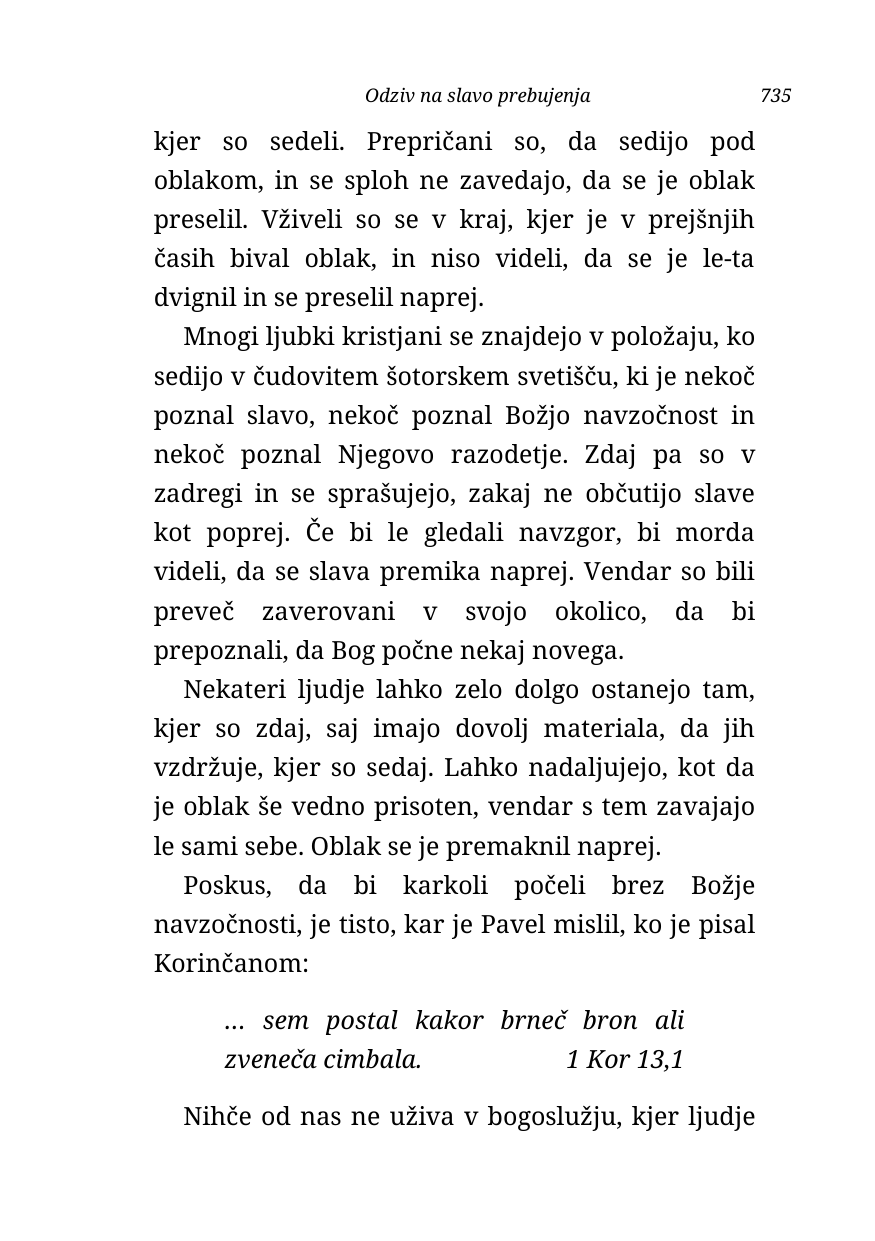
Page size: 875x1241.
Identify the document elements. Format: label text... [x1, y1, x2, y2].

text Nekateri ljudje lahko zelo dolgo ostanejo tam, kjer so zdaj, saj imajo dovolj materiala, da jih vzdržuje, kjer so sedaj. Lahko nadaljujejo, kot da je oblak še vedno prisoten, vendar s tem zavajajo le sami sebe. Oblak se je premaknil naprej. [153, 672, 756, 862]
text Poskus, da bi karkoli počeli brez Božje navzočnosti, je tisto, kar je Pavel mislil, ko je pisal Korinčanom: [153, 867, 756, 980]
text Mnogi ljubki kristjani se znajdejo v položaju, ko sedijo v čudovitem šotorskem svetišču, ki je nekoč poznal slavo, nekoč poznal Božjo navzočnost in nekoč poznal Njegovo razodetje. Zdaj pa so v zadregi in se sprašujejo, zakaj ne občutijo slave kot poprej. Če bi le gledali navzgor, bi morda videli, da se slava premika naprej. Vendar so bili preveč zaverovani v svojo okolico, da bi prepoznali, da Bog počne nekaj novega. [153, 319, 756, 666]
text kjer so sedeli. Prepričani so, da sedijo pod oblakom, in se sploh ne zavedajo, da se je oblak preselil. Vživeli so se v kraj, kjer je v prejšnjih časih bival oblak, in niso videli, da se je le-ta dvignil in se preselil naprej. [153, 123, 756, 314]
text Nihče od nas ne uživa v bogoslužju, kjer ljudje [153, 1099, 756, 1133]
text … sem postal kakor brneč bron ali zveneča cimbala. 1 Kor 13,1 [224, 1003, 685, 1076]
